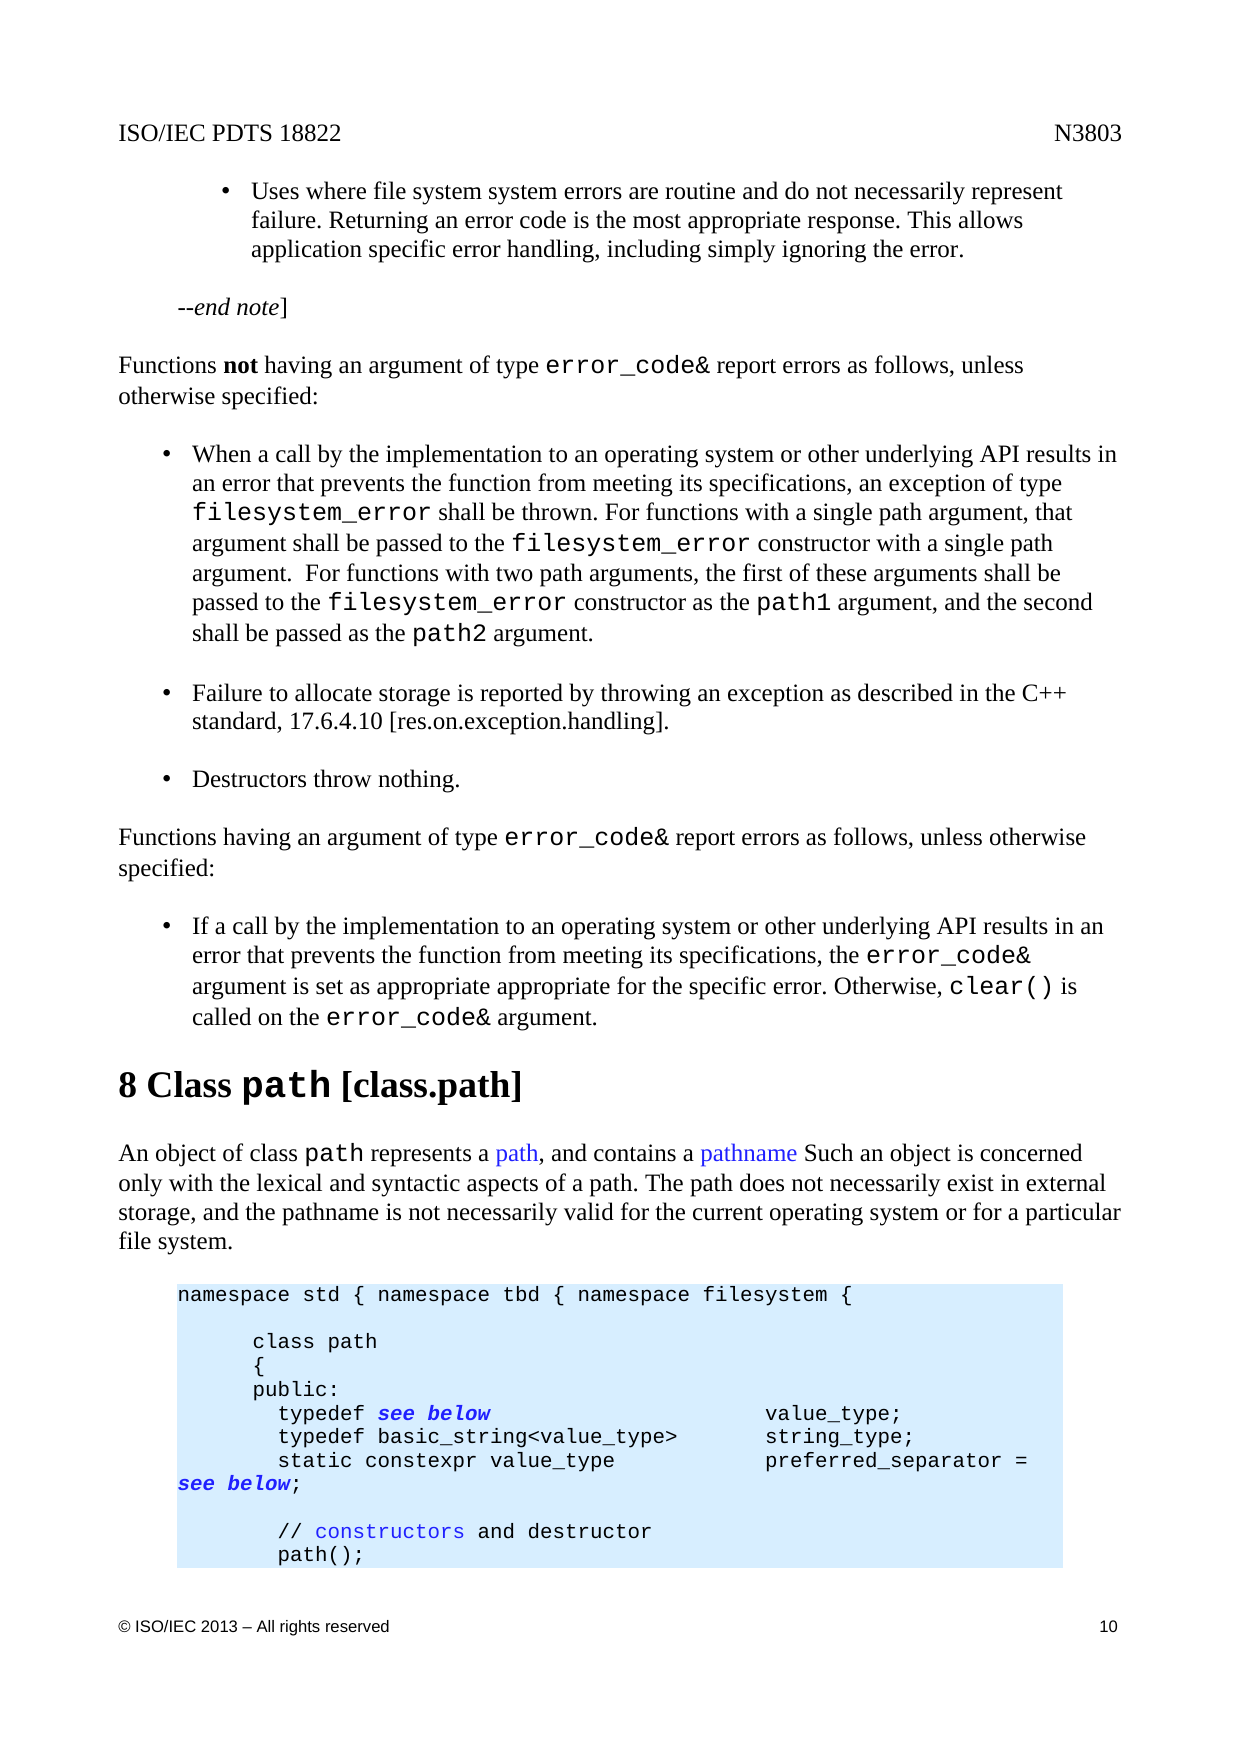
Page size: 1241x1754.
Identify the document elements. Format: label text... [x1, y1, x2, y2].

list Uses where file system system errors are routine and do not necessarily represent failure. Returning an error code is the most appropriate response. This allows application specific error handling, including simply ignoring the error. [221, 176, 1063, 263]
text An object of class path represents a path, and contains a pathname Such an object is concerned only with the lexical and syntactic aspects of a path. The path does not necessarily exist in external storage, and the pathname is not necessarily valid for the current operating system or for a particular file system. [118, 1138, 1122, 1255]
text --end note] [177, 292, 1063, 321]
text static constexpr value_type preferred_separator = see below; [177, 1450, 1063, 1497]
text Functions not having an argument of type error_code& report errors as follows, unless otherwise specified: [118, 350, 1122, 410]
text typedef see below value_type; [177, 1402, 1063, 1426]
text typedef basic_string<value_type> string_type; [177, 1426, 1063, 1450]
list When a call by the implementation to an operating system or other underlying API results in an error that prevents the function from meeting its specifications, an exception of type filesystem_error shall be thrown. For functions with a single path argument, that argument shall be passed to the filesystem_error constructor with a single path argument. For functions with two path arguments, the first of these arguments shall be passed to the filesystem_error constructor as the path1 argument, and the second shall be passed as the path2 argument. [162, 439, 1122, 678]
text path(); [177, 1544, 1063, 1568]
text Functions having an argument of type error_code& report errors as follows, unless otherwise specified: [118, 822, 1122, 882]
text namespace std { namespace tbd { namespace filesystem { [177, 1284, 1063, 1308]
list Destructors throw nothing. [162, 764, 1122, 793]
list If a call by the implementation to an operating system or other underlying API results in an error that prevents the function from meeting its specifications, the error_code& argument is set as appropriate appropriate for the specific error. Otherwise, clear() is called on the error_code& argument. [162, 911, 1122, 1032]
text public: [177, 1379, 1063, 1402]
text class path [177, 1332, 1063, 1355]
list Failure to allocate storage is reported by throwing an exception as described in the C++ standard, 17.6.4.10 [res.on.exception.handling]. [162, 678, 1122, 764]
subtitle 8 Class path [class.path] [118, 1062, 1122, 1108]
text // constructors and destructor [177, 1521, 1063, 1544]
text { [177, 1355, 1063, 1379]
